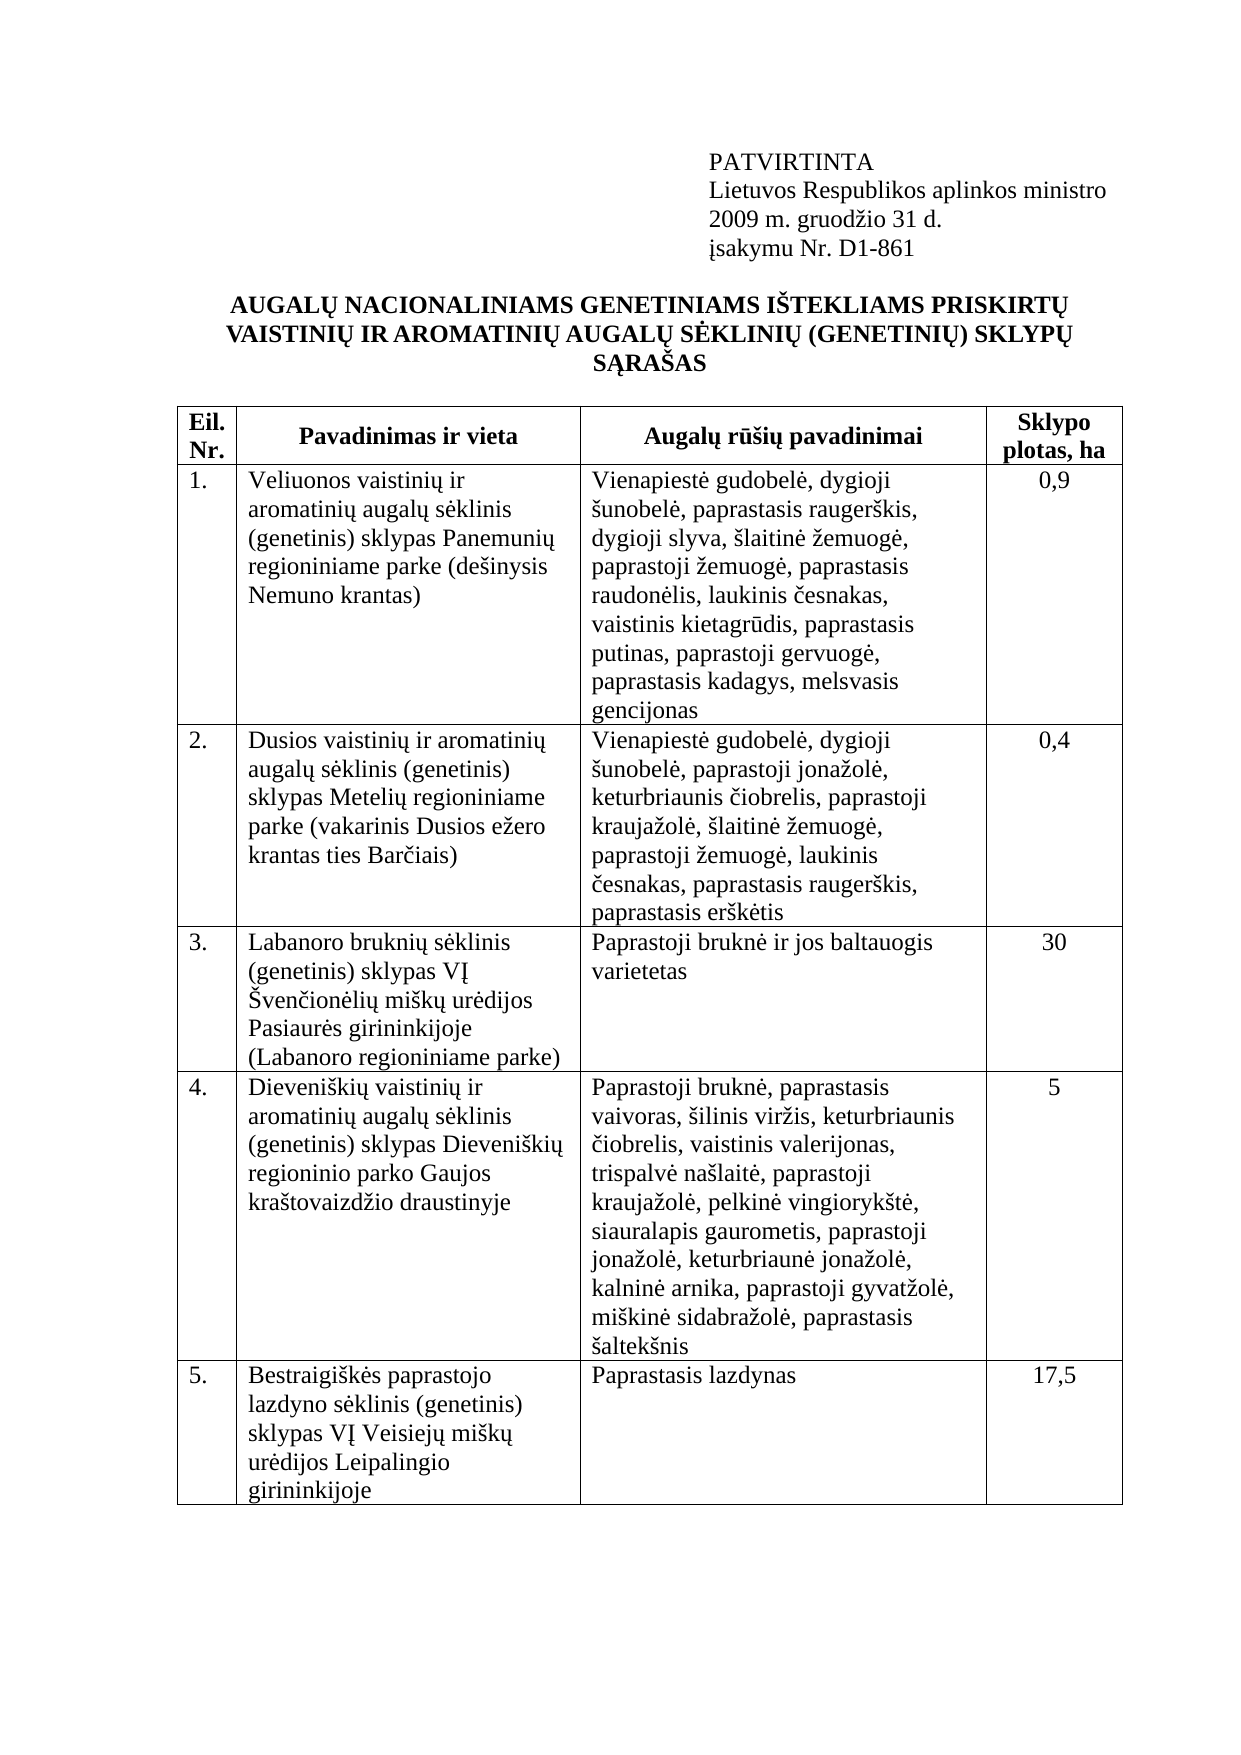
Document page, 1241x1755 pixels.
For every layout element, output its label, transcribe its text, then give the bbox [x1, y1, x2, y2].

table_header Pavadinimas ir vieta [237, 407, 580, 464]
table_cell Labanoro bruknių sėklinis (genetinis) sklypas VĮ Švenčionėlių miškų urėdijos Pasiaurės girininkijoje (Labanoro regioniniame parke) [237, 927, 580, 1071]
table_cell 3. [178, 927, 236, 1071]
text PATVIRTINTA [177, 147, 1122, 176]
table_cell 30 [987, 927, 1122, 1071]
table_cell 17,5 [987, 1361, 1122, 1504]
table_cell 1. [178, 465, 236, 724]
table_cell 4. [178, 1072, 236, 1359]
table_cell Paprastasis lazdynas [581, 1361, 986, 1504]
table_cell Vienapiestė gudobelė, dygioji šunobelė, paprastasis raugerškis, dygioji slyva, šlaitinė žemuogė, paprastoji žemuogė, paprastasis raudonėlis, laukinis česnakas, vaistinis kietagrūdis, paprastasis putinas, paprastoji gervuogė, paprastasis kadagys, melsvasis gencijonas [581, 465, 986, 724]
table_header Eil. Nr. [178, 407, 236, 464]
table_cell Paprastoji bruknė, paprastasis vaivoras, šilinis viržis, keturbriaunis čiobrelis, vaistinis valerijonas, trispalvė našlaitė, paprastoji kraujažolė, pelkinė vingiorykštė, siauralapis gaurometis, paprastoji jonažolė, keturbriaunė jonažolė, kalninė arnika, paprastoji gyvatžolė, miškinė sidabražolė, paprastasis šaltekšnis [581, 1072, 986, 1359]
table_cell 5. [178, 1361, 236, 1504]
table_cell 0,9 [987, 465, 1122, 724]
table_cell 0,4 [987, 725, 1122, 926]
table_cell Dusios vaistinių ir aromatinių augalų sėklinis (genetinis) sklypas Metelių regioniniame parke (vakarinis Dusios ežero krantas ties Barčiais) [237, 725, 580, 926]
table_header Sklypo plotas, ha [987, 407, 1122, 464]
table_cell Bestraigiškės paprastojo lazdyno sėklinis (genetinis) sklypas VĮ Veisiejų miškų urėdijos Leipalingio girininkijoje [237, 1361, 580, 1504]
table_cell Veliuonos vaistinių ir aromatinių augalų sėklinis (genetinis) sklypas Panemunių regioniniame parke (dešinysis Nemuno krantas) [237, 465, 580, 724]
text Lietuvos Respublikos aplinkos ministro [177, 176, 1122, 204]
table_cell 2. [178, 725, 236, 926]
text įsakymu Nr. D1-861 [177, 233, 1122, 262]
table_cell Vienapiestė gudobelė, dygioji šunobelė, paprastoji jonažolė, keturbriaunis čiobrelis, paprastoji kraujažolė, šlaitinė žemuogė, paprastoji žemuogė, laukinis česnakas, paprastasis raugerškis, paprastasis erškėtis [581, 725, 986, 926]
text 2009 m. gruodžio 31 d. [177, 204, 1122, 233]
text augalų nacionaliniams genetiniams ištekliams priskirtų Vaistinių ir aromatinių augalų SĖKLINIŲ (gENETINIŲ) SKLYPŲ sąrašas [177, 291, 1122, 377]
table_cell Dieveniškių vaistinių ir aromatinių augalų sėklinis (genetinis) sklypas Dieveniškių regioninio parko Gaujos kraštovaizdžio draustinyje [237, 1072, 580, 1359]
table_header Augalų rūšių pavadinimai [581, 407, 986, 464]
table_cell 5 [987, 1072, 1122, 1359]
table_cell Paprastoji bruknė ir jos baltauogis varietetas [581, 927, 986, 1071]
